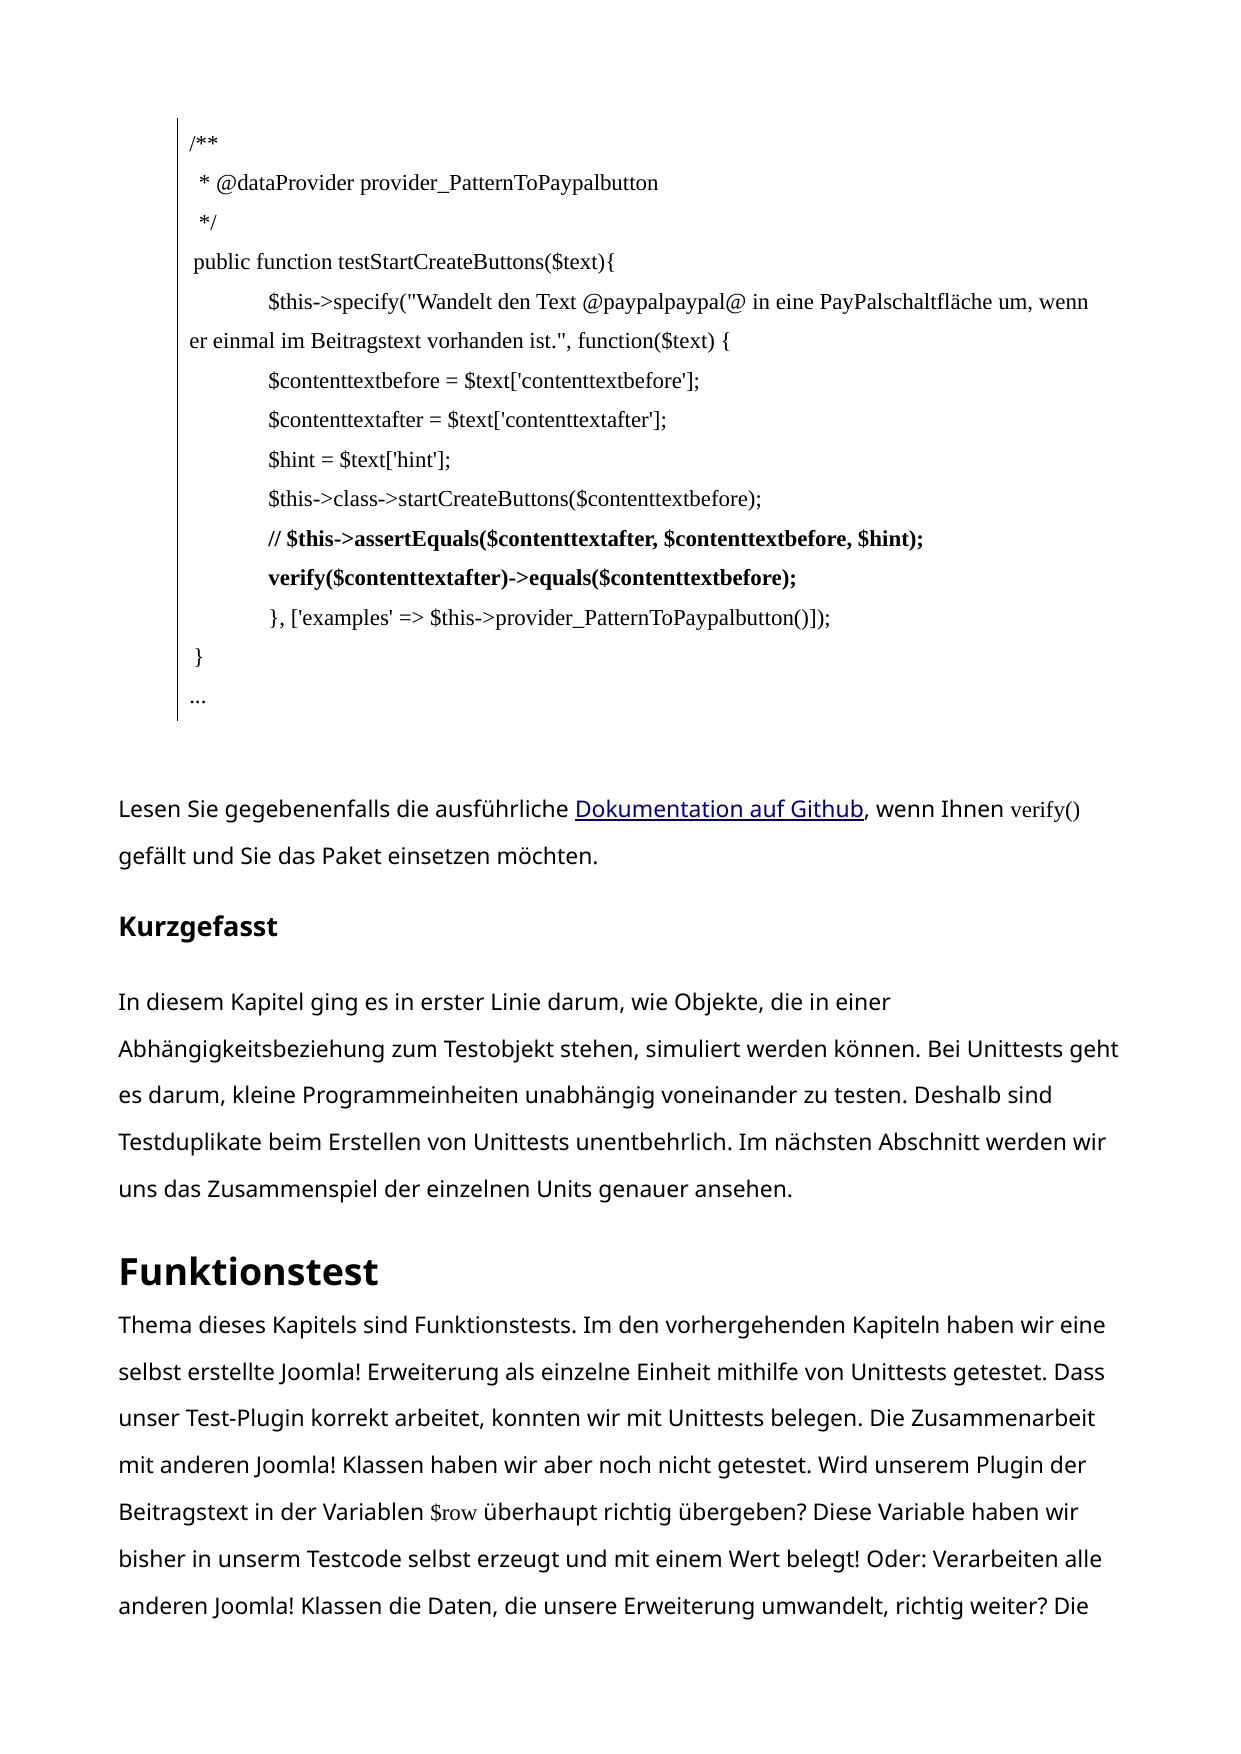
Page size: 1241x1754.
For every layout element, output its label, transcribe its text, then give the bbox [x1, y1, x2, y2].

subtitle Kurzgefasst [118, 907, 1122, 944]
subtitle Funktionstest [118, 1245, 1122, 1296]
text Lesen Sie gegebenenfalls die ausführliche Dokumentation auf Github, wenn Ihnen verify() gefällt und Sie das Paket einsetzen möchten. [118, 793, 1122, 871]
text In diesem Kapitel ging es in erster Linie darum, wie Objekte, die in einer Abhängigkeitsbeziehung zum Testobjekt stehen, simuliert werden können. Bei Unittests geht es darum, kleine Programmeinheiten unabhängig voneinander zu testen. Deshalb sind Testduplikate beim Erstellen von Unittests unentbehrlich. Im nächsten Abschnitt werden wir uns das Zusammenspiel der einzelnen Units genauer ansehen. [118, 986, 1122, 1204]
text /** * @dataProvider provider_PatternToPaypalbutton */ public function testStartCreateButtons($text){ $this->specify("Wandelt den Text @paypalpaypal@ in eine PayPalschaltfläche um, wenn er einmal im Beitragstext vorhanden ist.", function($text) { $contenttextbefore = $text['contenttextbefore']; $contenttextafter = $text['contenttextafter']; $hint = $text['hint']; $this->class->startCreateButtons($contenttextbefore); // $this->assertEquals($contenttextafter, $contenttextbefore, $hint); verify($contenttextafter)->equals($contenttextbefore); }, ['examples' => $this->provider_PatternToPaypalbutton()]); } ... [178, 118, 1122, 721]
text Thema dieses Kapitels sind Funktionstests. Im den vorhergehenden Kapiteln haben wir eine selbst erstellte Joomla! Erweiterung als einzelne Einheit mithilfe von Unittests getestet. Dass unser Test-Plugin korrekt arbeitet, konnten wir mit Unittests belegen. Die Zusammenarbeit mit anderen Joomla! Klassen haben wir aber noch nicht getestet. Wird unserem Plugin der Beitragstext in der Variablen $row überhaupt richtig übergeben? Diese Variable haben wir bisher in unserm Testcode selbst erzeugt und mit einem Wert belegt! Oder: Verarbeiten alle anderen Joomla! Klassen die Daten, die unsere Erweiterung umwandelt, richtig weiter? Die [118, 1308, 1122, 1621]
